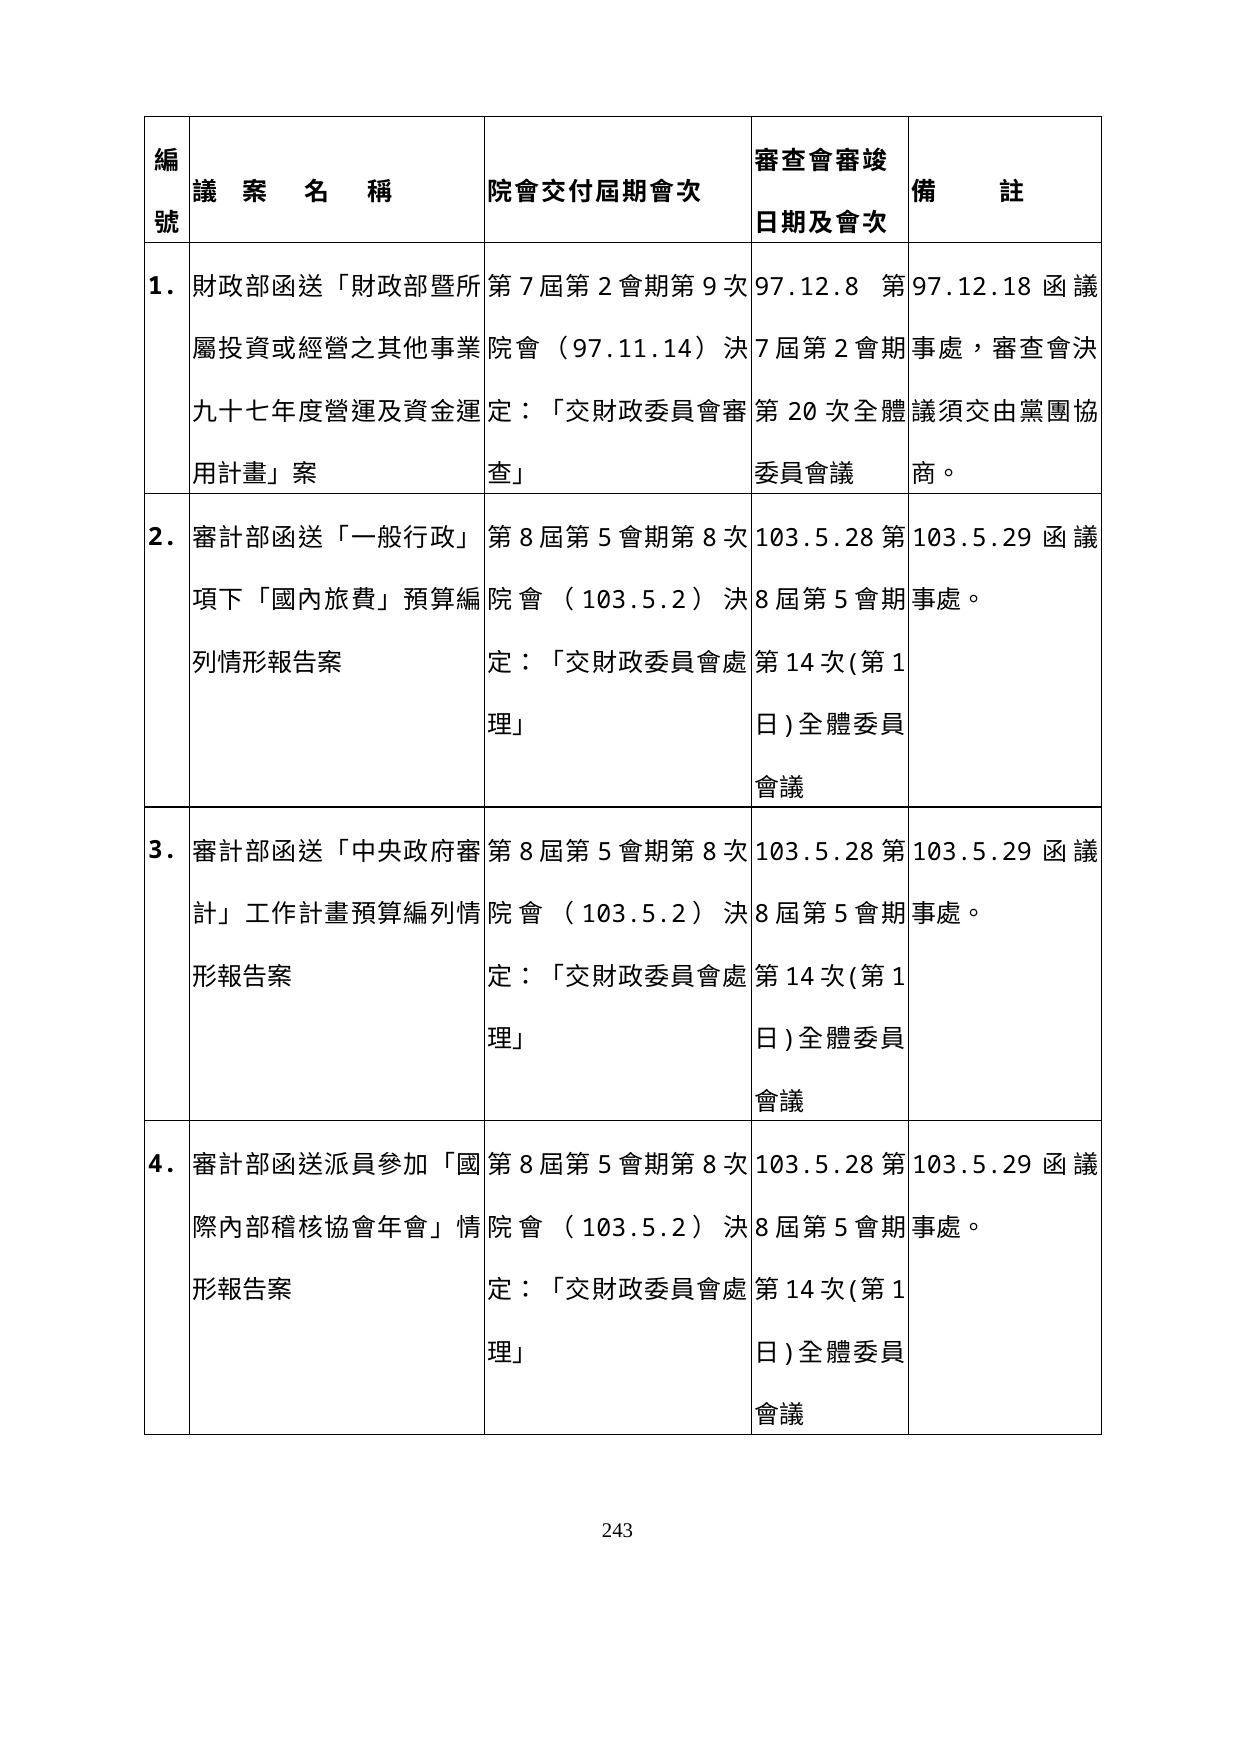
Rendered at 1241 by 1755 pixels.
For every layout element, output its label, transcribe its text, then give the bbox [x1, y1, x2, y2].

table_header 院會交付屆期會次 [485, 117, 751, 242]
table_cell 審計部函送「一般行政」項下「國內旅費」預算編列情形報告案 [190, 494, 484, 806]
table_cell [145, 494, 189, 806]
table_cell 103.5.29函議事處。 [909, 1121, 1101, 1433]
table_header 編號 [145, 117, 189, 242]
table_cell [145, 243, 189, 493]
table_cell 第8屆第5會期第8次院會（103.5.2）決定：「交財政委員會處理」 [485, 808, 751, 1120]
table_cell [145, 1121, 189, 1433]
table_cell 103.5.28第8屆第5會期第14次(第1日)全體委員會議 [752, 1121, 908, 1433]
table_cell 第8屆第5會期第8次院會（103.5.2）決定：「交財政委員會處理」 [485, 1121, 751, 1433]
table_header 議 案 名 稱 [190, 117, 484, 242]
table_header 審查會審竣 日期及會次 [752, 117, 908, 242]
table_cell 97.12.8第7屆第2會期第20次全體委員會議 [752, 243, 908, 493]
table_cell 審計部函送「中央政府審計」工作計畫預算編列情形報告案 [190, 808, 484, 1120]
table_cell 第8屆第5會期第8次院會（103.5.2）決定：「交財政委員會處理」 [485, 494, 751, 806]
table_cell 第7屆第2會期第9次院會（97.11.14）決定：「交財政委員會審查」 [485, 243, 751, 493]
table_header 備 註 [909, 117, 1101, 242]
table_cell 財政部函送「財政部暨所屬投資或經營之其他事業九十七年度營運及資金運用計畫」案 [190, 243, 484, 493]
table_cell 103.5.29函議事處。 [909, 494, 1101, 806]
table_cell 103.5.28第8屆第5會期第14次(第1日)全體委員會議 [752, 808, 908, 1120]
table_cell 97.12.18函議事處，審查會決議須交由黨團協商。 [909, 243, 1101, 493]
table_cell 103.5.28第8屆第5會期第14次(第1日)全體委員會議 [752, 494, 908, 806]
table_cell 審計部函送派員參加「國際內部稽核協會年會」情形報告案 [190, 1121, 484, 1433]
table_cell 103.5.29函議事處。 [909, 808, 1101, 1120]
table_cell [145, 808, 189, 1120]
